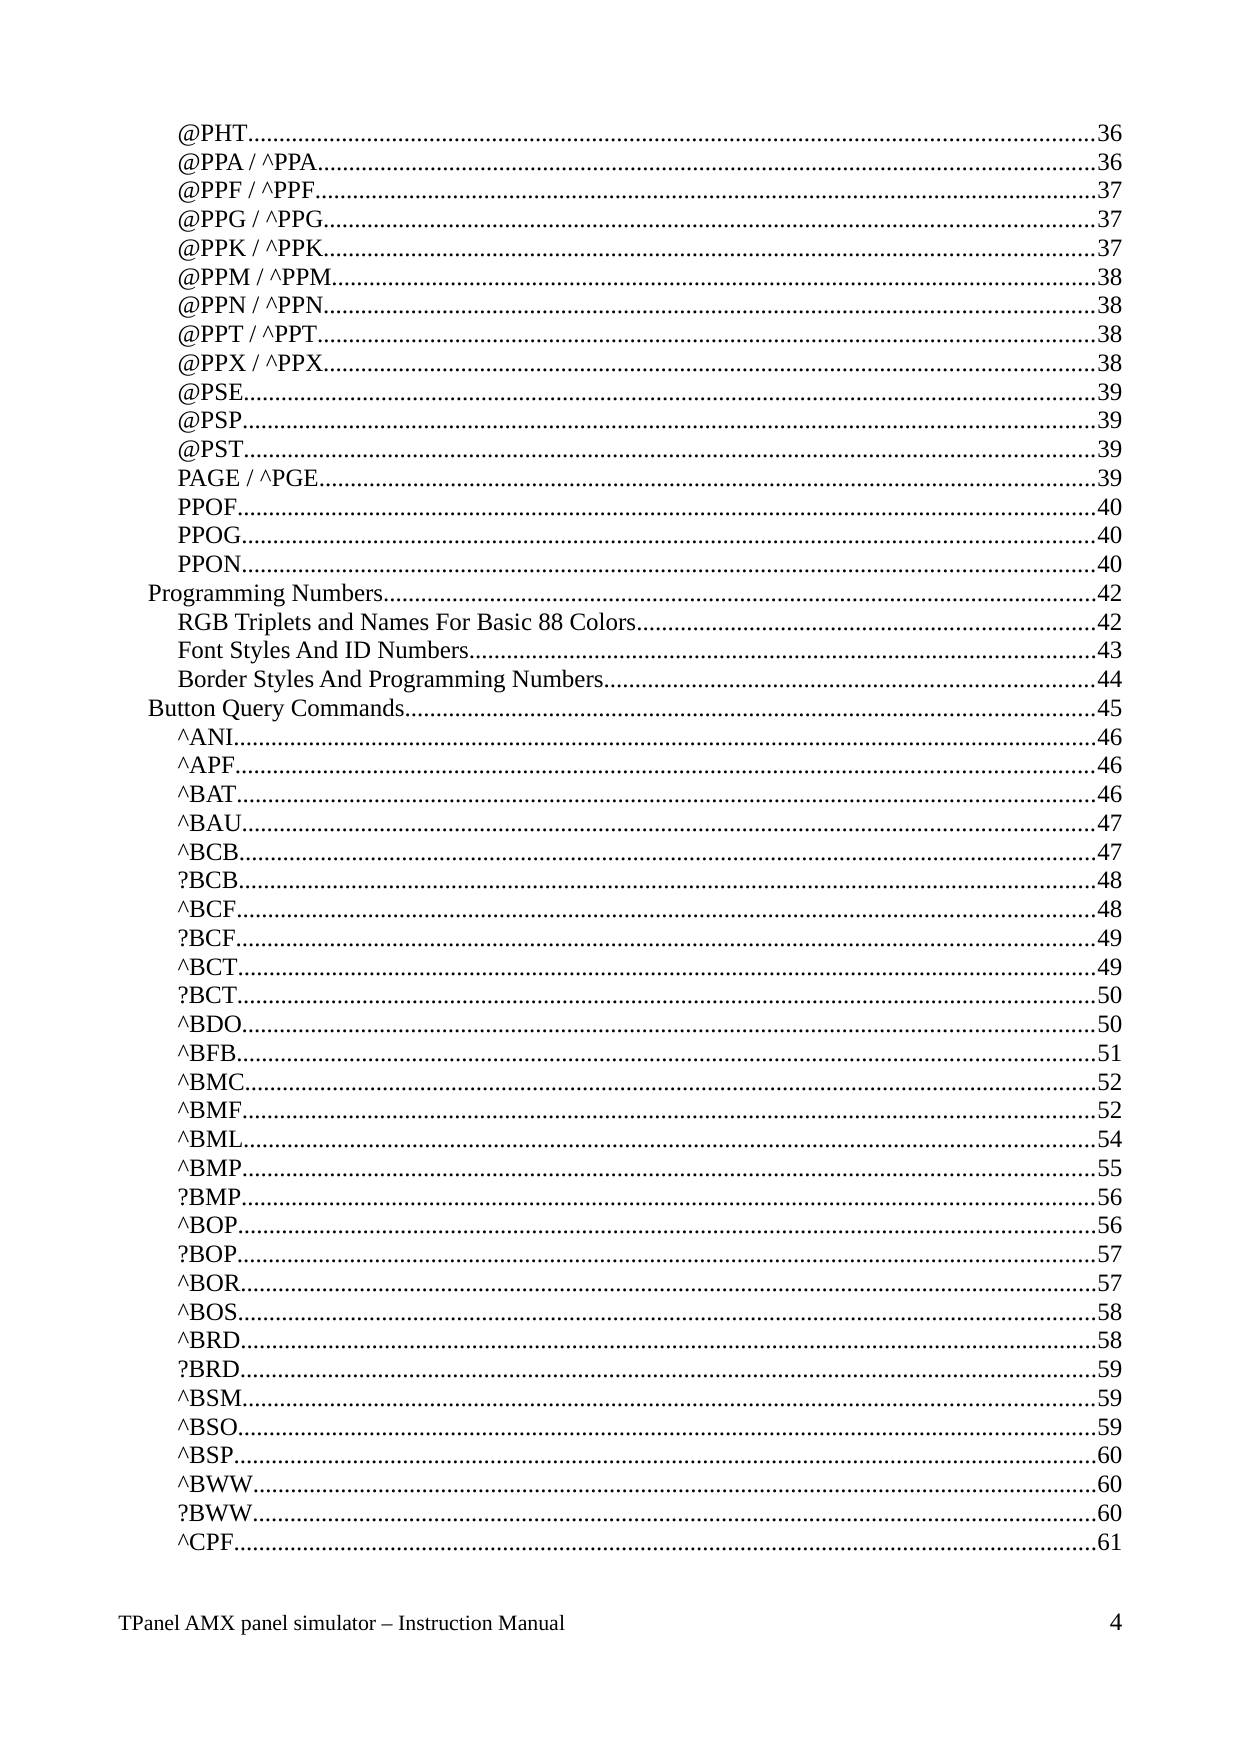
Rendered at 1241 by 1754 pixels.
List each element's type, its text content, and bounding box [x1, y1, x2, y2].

text ^BFB 51 [177, 1038, 1122, 1067]
text ^BCB 47 [177, 837, 1122, 866]
text ^BOR 57 [177, 1268, 1122, 1297]
text Button Query Commands 45 [148, 693, 1122, 722]
text ^BMC 52 [177, 1067, 1122, 1096]
text ^BCT 49 [177, 952, 1122, 981]
text @PPA / ^PPA 36 [177, 147, 1122, 176]
text PPOF 40 [177, 492, 1122, 521]
text ^BAU 47 [177, 808, 1122, 837]
text RGB Triplets and Names For Basic 88 Colors 42 [177, 607, 1122, 636]
text ?BCB 48 [177, 866, 1122, 894]
text ^APF 46 [177, 751, 1122, 779]
text Programming Numbers 42 [148, 578, 1122, 607]
text ^CPF 61 [177, 1527, 1122, 1556]
text ?BCT 50 [177, 981, 1122, 1009]
text ^BOS 58 [177, 1297, 1122, 1326]
text @PPX / ^PPX 38 [177, 348, 1122, 377]
text ^BWW 60 [177, 1469, 1122, 1498]
text @PPG / ^PPG 37 [177, 204, 1122, 233]
text @PPN / ^PPN 38 [177, 291, 1122, 319]
text @PPM / ^PPM 38 [177, 262, 1122, 291]
text Border Styles And Programming Numbers 44 [177, 664, 1122, 693]
text ?BWW 60 [177, 1498, 1122, 1527]
text ^BSO 59 [177, 1412, 1122, 1441]
text @PPK / ^PPK 37 [177, 233, 1122, 262]
text ^BCF 48 [177, 894, 1122, 923]
text ^BDO 50 [177, 1009, 1122, 1038]
text PPON 40 [177, 549, 1122, 578]
text ?BMP 56 [177, 1182, 1122, 1211]
text @PST 39 [177, 434, 1122, 463]
text ^BSM 59 [177, 1383, 1122, 1412]
text ?BCF 49 [177, 923, 1122, 952]
text @PPT / ^PPT 38 [177, 319, 1122, 348]
text ^BOP 56 [177, 1211, 1122, 1239]
text ^BML 54 [177, 1124, 1122, 1153]
text PAGE / ^PGE 39 [177, 463, 1122, 492]
text ^BRD 58 [177, 1326, 1122, 1354]
text ^BAT 46 [177, 779, 1122, 808]
text ^ANI 46 [177, 722, 1122, 751]
text ^BSP 60 [177, 1441, 1122, 1469]
text @PSP 39 [177, 406, 1122, 434]
text ^BMP 55 [177, 1153, 1122, 1182]
text ?BRD 59 [177, 1354, 1122, 1383]
text @PSE 39 [177, 377, 1122, 406]
text PPOG 40 [177, 521, 1122, 549]
text Font Styles And ID Numbers 43 [177, 636, 1122, 664]
text @PHT 36 [177, 118, 1122, 147]
text ^BMF 52 [177, 1096, 1122, 1124]
text @PPF / ^PPF 37 [177, 176, 1122, 204]
text ?BOP 57 [177, 1239, 1122, 1268]
